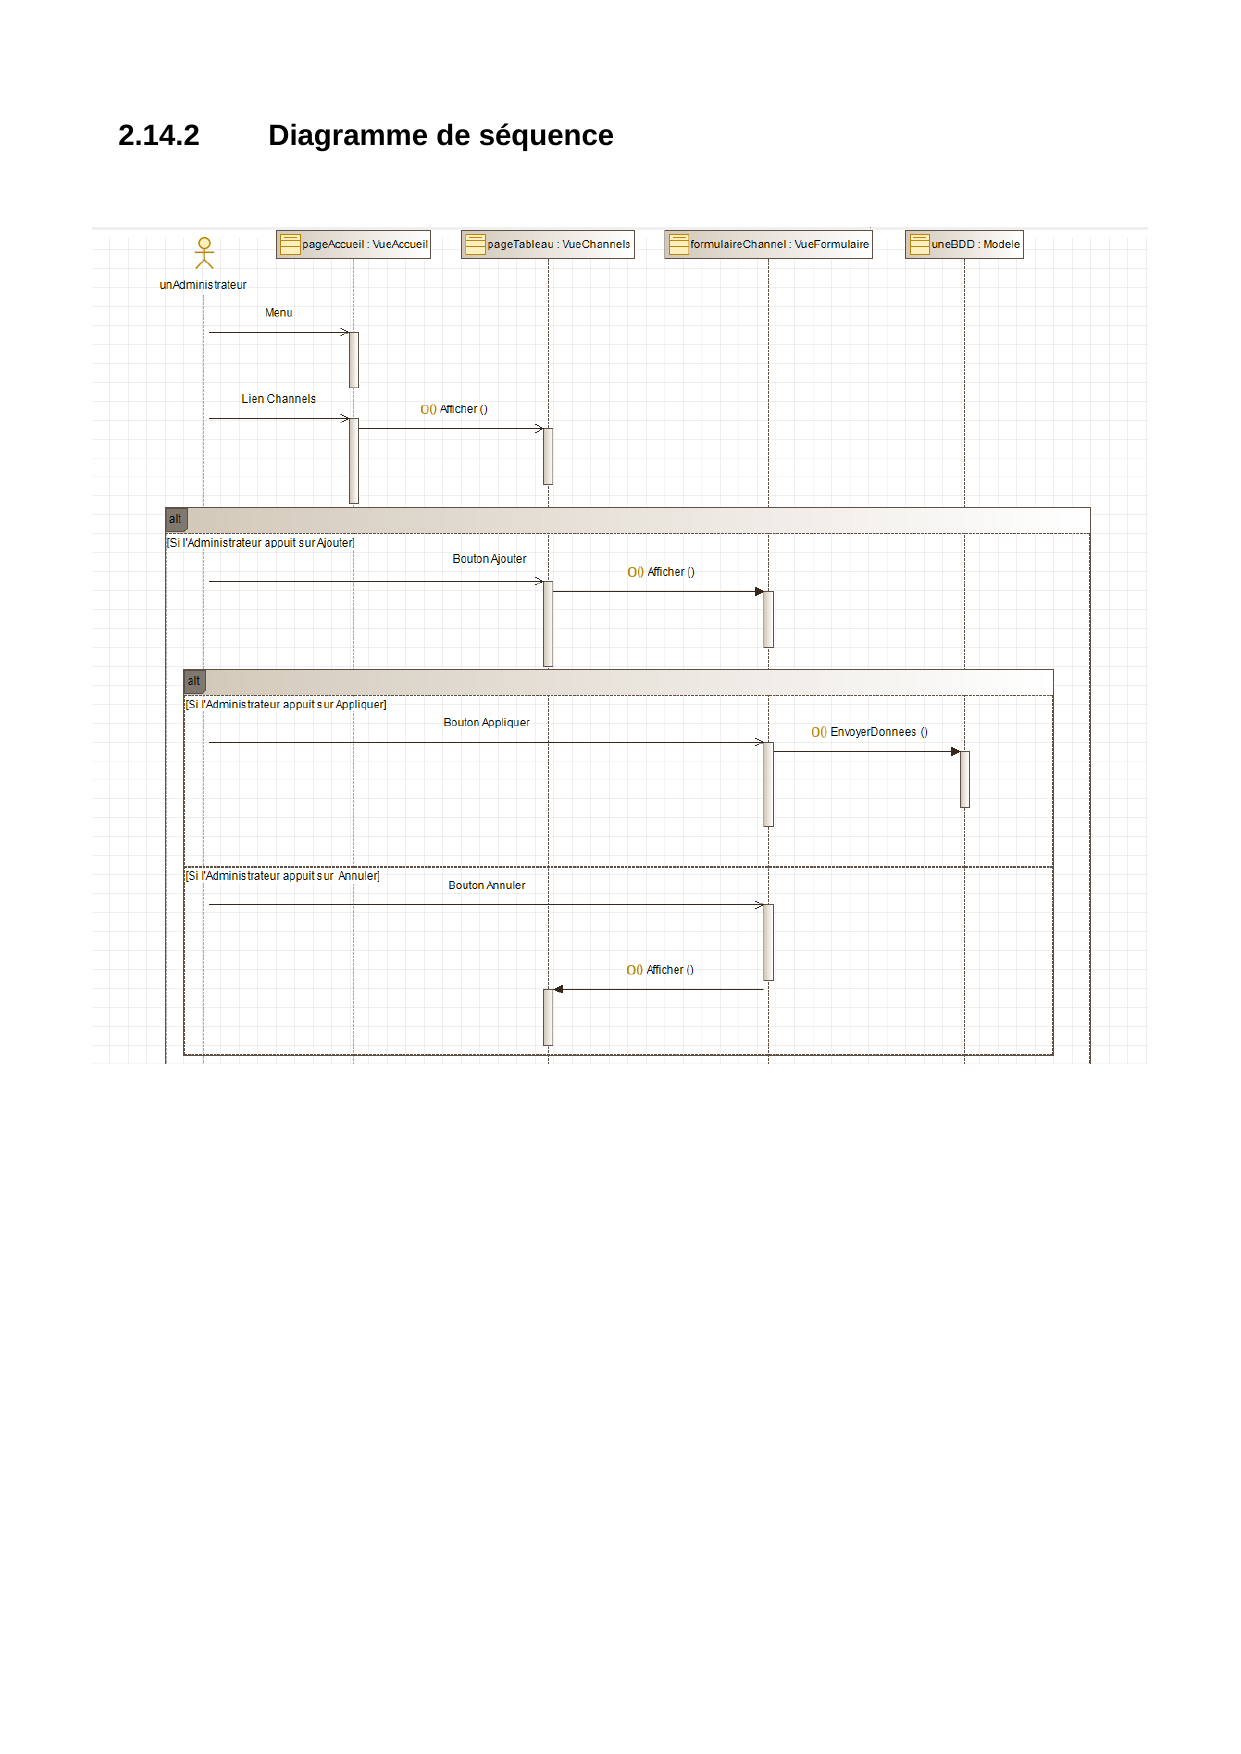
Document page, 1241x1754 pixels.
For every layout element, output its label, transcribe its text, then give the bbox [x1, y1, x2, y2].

subtitle Diagramme de séquence [118, 118, 1122, 152]
picture [92, 227, 1149, 1064]
